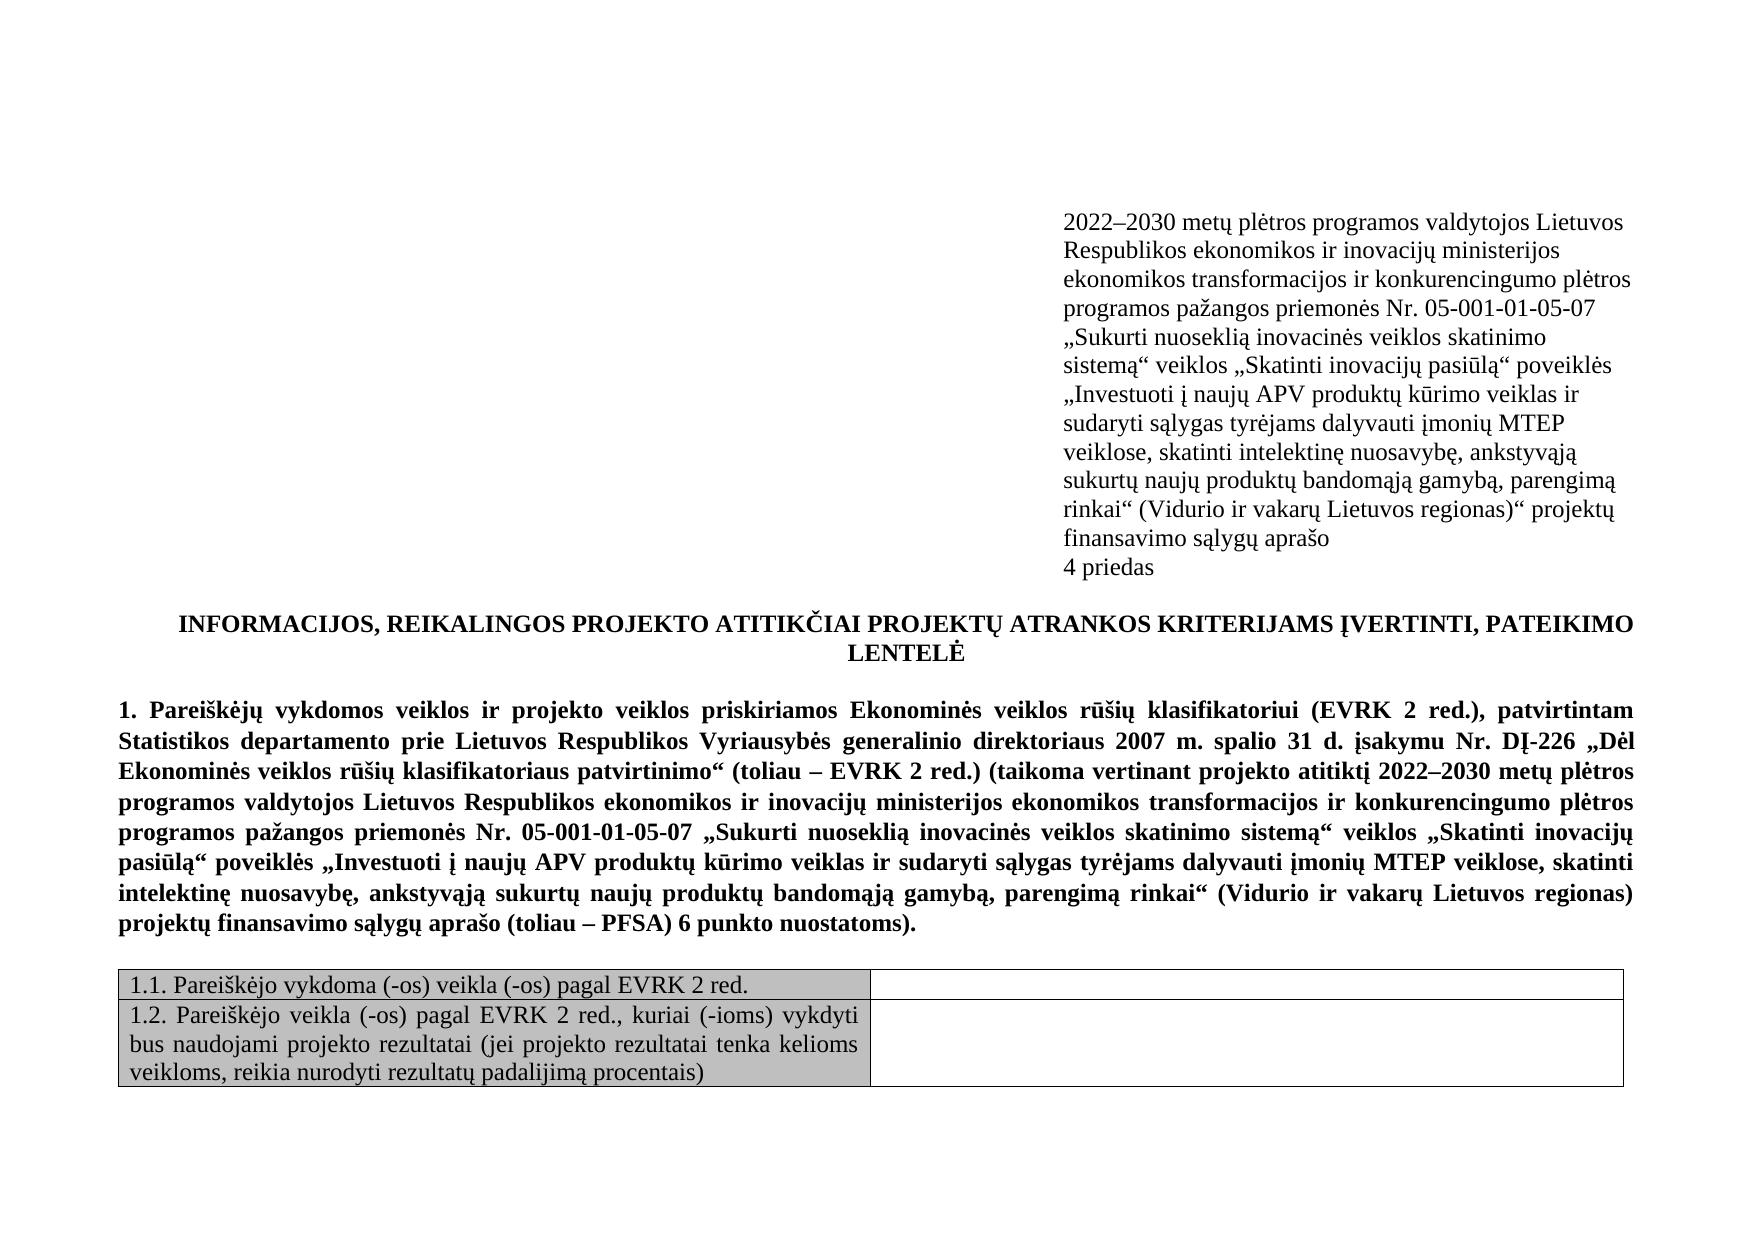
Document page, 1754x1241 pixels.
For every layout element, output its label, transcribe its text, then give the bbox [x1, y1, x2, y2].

text 4 priedas [1063, 552, 1636, 580]
table_cell [871, 1000, 1623, 1086]
text 2022–2030 metų plėtros programos valdytojos Lietuvos Respublikos ekonomikos ir inovacijų ministerijos ekonomikos transformacijos ir konkurencingumo plėtros programos pažangos priemonės Nr. 05-001-01-05-07 „Sukurti nuoseklią inovacinės veiklos skatinimo sistemą“ veiklos „Skatinti inovacijų pasiūlą“ poveiklės „Investuoti į naujų APV produktų kūrimo veiklas ir sudaryti sąlygas tyrėjams dalyvauti įmonių MTEP veiklose, skatinti intelektinę nuosavybę, ankstyvąją sukurtų naujų produktų bandomąją gamybą, parengimą rinkai“ (Vidurio ir vakarų Lietuvos regionas)“ projektų finansavimo sąlygų aprašo [1063, 207, 1636, 552]
table_header [871, 970, 1623, 999]
text INFORMACIJOS, REIKALINGOS PROJEKTO ATITIKČIAI PROJEKTŲ ATRANKOS KRITERIJAMS ĮVERTINTI, PATEIKIMO LENTELĖ [118, 609, 1695, 667]
table_header 1.1. Pareiškėjo vykdoma (-os) veikla (-os) pagal EVRK 2 red. [119, 970, 870, 999]
table_cell 1.2. Pareiškėjo veikla (-os) pagal EVRK 2 red., kuriai (-ioms) vykdyti bus naudojami projekto rezultatai (jei projekto rezultatai tenka kelioms veikloms, reikia nurodyti rezultatų padalijimą procentais) [119, 1000, 870, 1086]
text 1. Pareiškėjų vykdomos veiklos ir projekto veiklos priskiriamos Ekonominės veiklos rūšių klasifikatoriui (EVRK 2 red.), patvirtintam Statistikos departamento prie Lietuvos Respublikos Vyriausybės generalinio direktoriaus 2007 m. spalio 31 d. įsakymu Nr. DĮ-226 „Dėl Ekonominės veiklos rūšių klasifikatoriaus patvirtinimo“ (toliau – EVRK 2 red.) (taikoma vertinant projekto atitiktį 2022–2030 metų plėtros programos valdytojos Lietuvos Respublikos ekonomikos ir inovacijų ministerijos ekonomikos transformacijos ir konkurencingumo plėtros programos pažangos priemonės Nr. 05-001-01-05-07 „Sukurti nuoseklią inovacinės veiklos skatinimo sistemą“ veiklos „Skatinti inovacijų pasiūlą“ poveiklės „Investuoti į naujų APV produktų kūrimo veiklas ir sudaryti sąlygas tyrėjams dalyvauti įmonių MTEP veiklose, skatinti intelektinę nuosavybę, ankstyvąją sukurtų naujų produktų bandomąją gamybą, parengimą rinkai“ (Vidurio ir vakarų Lietuvos regionas) projektų finansavimo sąlygų aprašo (toliau – PFSA) 6 punkto nuostatoms). [118, 695, 1636, 937]
